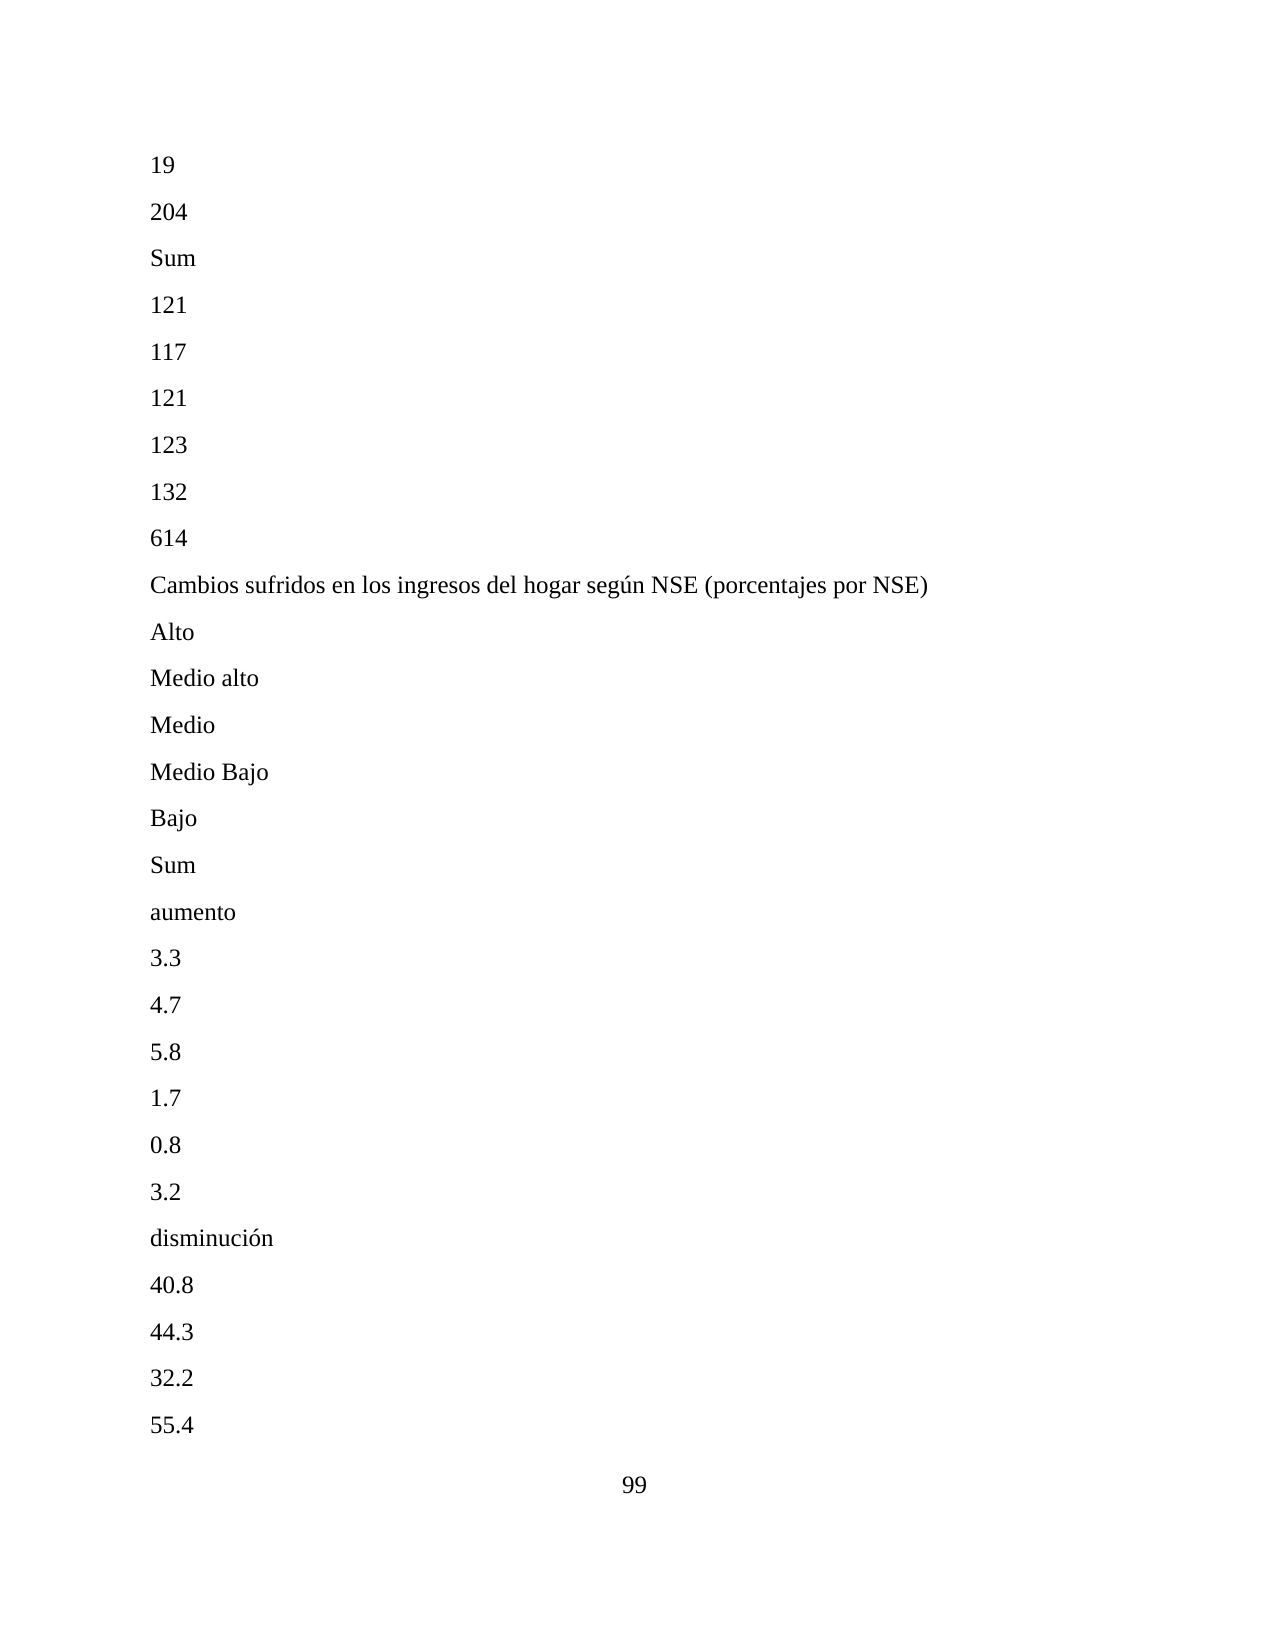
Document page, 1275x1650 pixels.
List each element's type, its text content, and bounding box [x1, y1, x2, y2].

text 117 [150, 337, 1125, 365]
text Alto [150, 617, 1125, 645]
text 3.2 [150, 1177, 1125, 1205]
text 121 [150, 383, 1125, 412]
text 123 [150, 430, 1125, 459]
text Bajo [150, 803, 1125, 832]
text 0.8 [150, 1130, 1125, 1159]
text 32.2 [150, 1363, 1125, 1392]
text Medio alto [150, 663, 1125, 692]
text Sum [150, 243, 1125, 272]
text 5.8 [150, 1037, 1125, 1065]
text 204 [150, 197, 1125, 225]
text 55.4 [150, 1410, 1125, 1439]
text Cambios sufridos en los ingresos del hogar según NSE (porcentajes por NSE) [150, 570, 1125, 599]
text 19 [150, 150, 1125, 179]
text 132 [150, 477, 1125, 505]
text aumento [150, 897, 1125, 925]
text Medio Bajo [150, 757, 1125, 785]
text Medio [150, 710, 1125, 739]
text 121 [150, 290, 1125, 319]
text 40.8 [150, 1270, 1125, 1299]
text Sum [150, 850, 1125, 879]
text 3.3 [150, 943, 1125, 972]
text 44.3 [150, 1317, 1125, 1345]
text 4.7 [150, 990, 1125, 1019]
text 1.7 [150, 1083, 1125, 1112]
text disminución [150, 1223, 1125, 1252]
text 614 [150, 523, 1125, 552]
